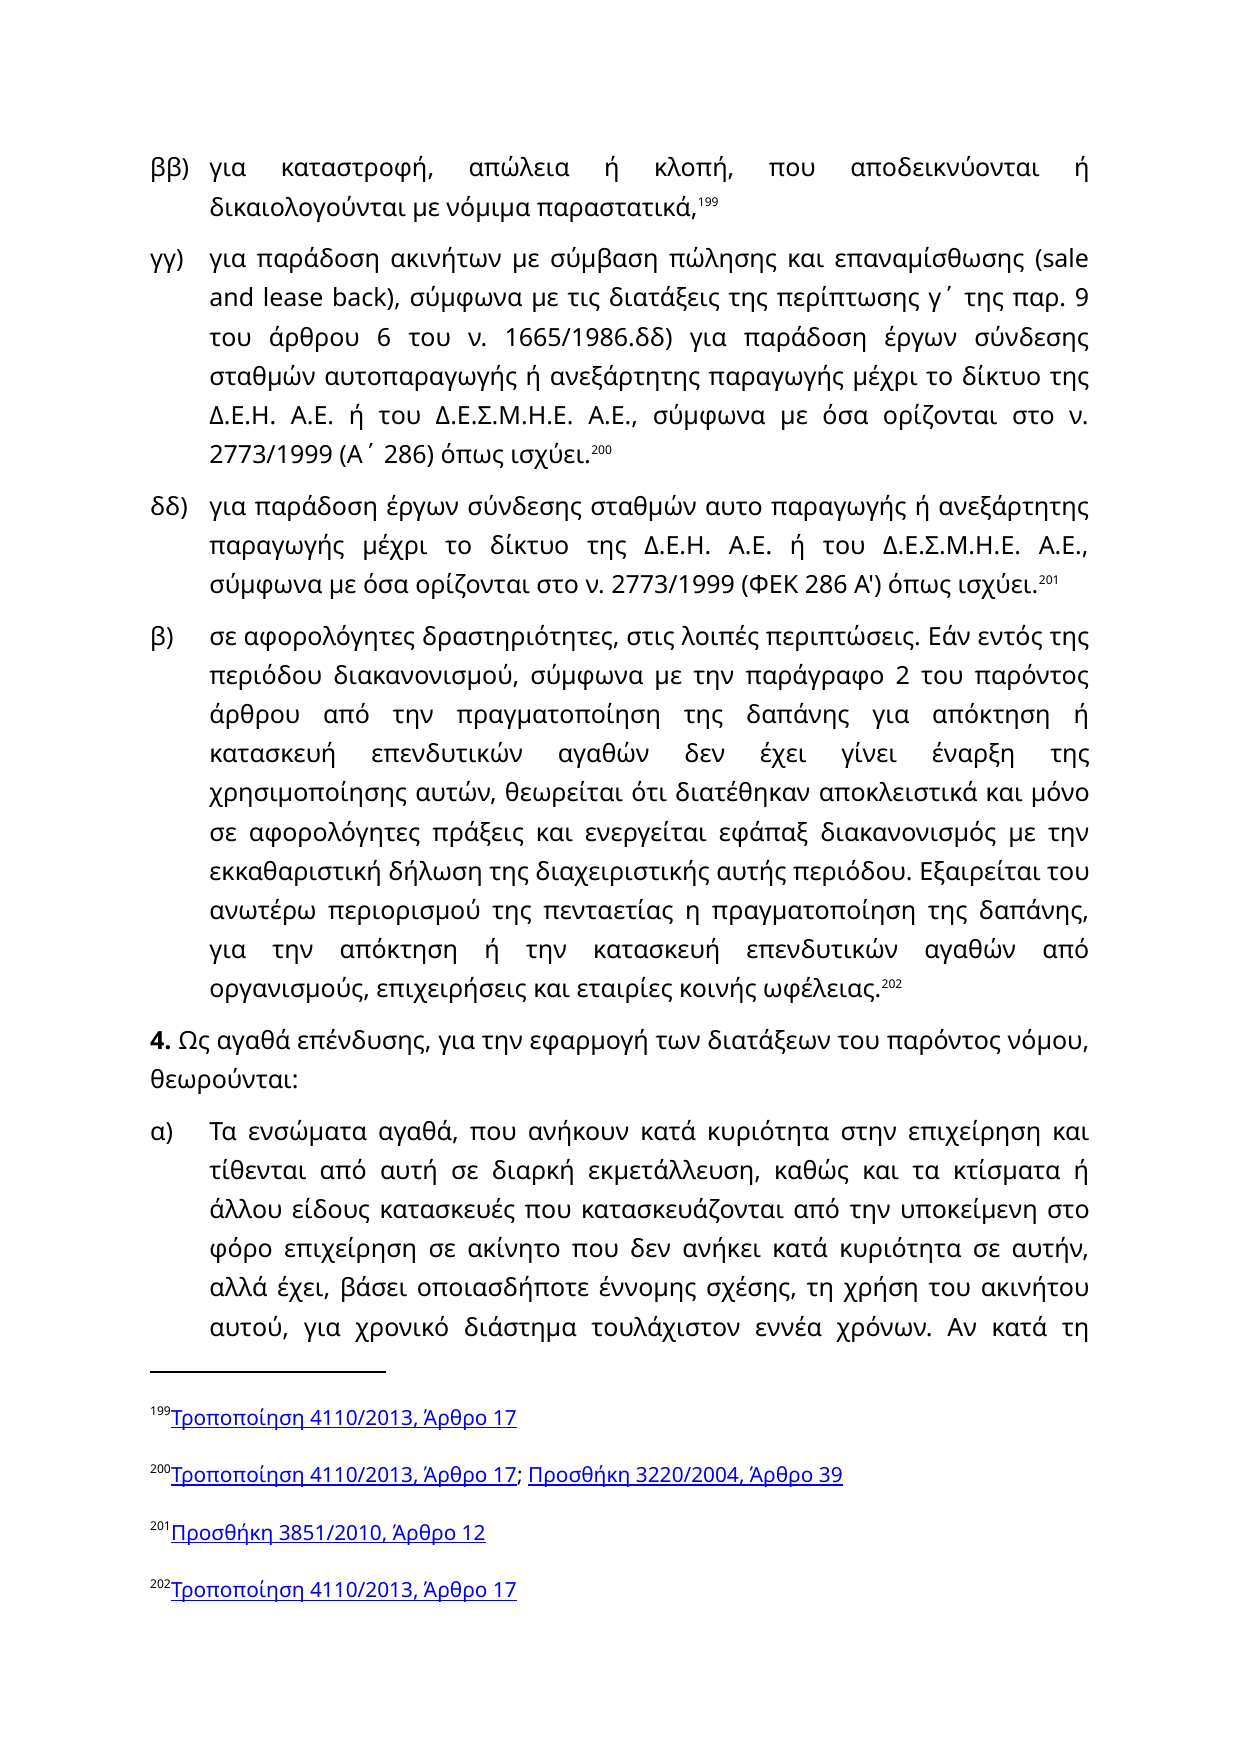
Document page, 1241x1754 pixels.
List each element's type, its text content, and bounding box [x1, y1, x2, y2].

text 4. Ως αγαθά επένδυσης, για την εφαρμογή των διατάξεων του παρόντος νόμου, θεωρούνται: [150, 1022, 1090, 1096]
list γγ) για παράδοση ακινήτων με σύμβαση πώλησης και επαναμίσθωσης (sale and lease back), σύμφωνα με τις διατάξεις της περίπτωσης γ΄ της παρ. 9 του άρθρου 6 του ν. 1665/1986.δδ) για παράδοση έργων σύνδεσης σταθμών αυτοπαραγωγής ή ανεξάρτητης παραγωγής μέχρι το δίκτυο της Δ.Ε.Η. Α.Ε. ή του Δ.Ε.Σ.Μ.Η.Ε. Α.Ε., σύμφωνα με όσα ορίζονται στο ν. 2773/1999 (Α΄ 286) όπως ισχύει. [150, 241, 1090, 471]
text Προσθήκη 3851/2010, Άρθρο 12 [150, 1518, 1090, 1546]
text Τροποποίηση 4110/2013, Άρθρο 17; Προσθήκη 3220/2004, Άρθρο 39 [150, 1460, 1090, 1489]
text Τροποποίηση 4110/2013, Άρθρο 17 [150, 1403, 1090, 1431]
text Τροποποίηση 4110/2013, Άρθρο 17 [150, 1576, 1090, 1604]
list δδ) για παράδοση έργων σύνδεσης σταθμών αυτο παραγωγής ή ανεξάρτητης παραγωγής μέχρι το δίκτυο της Δ.Ε.Η. Α.Ε. ή του Δ.Ε.Σ.Μ.Η.Ε. Α.Ε., σύμφωνα με όσα ορίζονται στο ν. 2773/1999 (ΦΕΚ 286 Α') όπως ισχύει. [150, 488, 1090, 601]
list ββ) για καταστροφή, απώλεια ή κλοπή, που αποδεικνύονται ή δικαιολογούνται με νόμιμα παραστατικά, [150, 150, 1090, 223]
list α) Τα ενσώματα αγαθά, που ανήκουν κατά κυριότητα στην επιχείρηση και τίθενται από αυτή σε διαρκή εκμετάλλευση, καθώς και τα κτίσματα ή άλλου είδους κατασκευές που κατασκευάζονται από την υποκείμενη στο φόρο επιχείρηση σε ακίνητο που δεν ανήκει κατά κυριότητα σε αυτήν, αλλά έχει, βάσει οποιασδήποτε έννομης σχέσης, τη χρήση του ακινήτου αυτού, για χρονικό διάστημα τουλάχιστον εννέα χρόνων. Αν κατά τη [150, 1113, 1090, 1343]
list β) σε αφορολόγητες δραστηριότητες, στις λοιπές περιπτώσεις. Εάν εντός της περιόδου διακανονισμού, σύμφωνα με την παράγραφο 2 του παρόντος άρθρου από την πραγματοποίηση της δαπάνης για απόκτηση ή κατασκευή επενδυτικών αγαθών δεν έχει γίνει έναρξη της χρησιμοποίησης αυτών, θεωρείται ότι διατέθηκαν αποκλειστικά και μόνο σε αφορολόγητες πράξεις και ενεργείται εφάπαξ διακανονισμός με την εκκαθαριστική δήλωση της διαχειριστικής αυτής περιόδου. Εξαιρείται του ανωτέρω περιορισμού της πενταετίας η πραγματοποίηση της δαπάνης, για την απόκτηση ή την κατασκευή επενδυτικών αγαθών από οργανισμούς, επιχειρήσεις και εταιρίες κοινής ωφέλειας. [150, 618, 1090, 1005]
